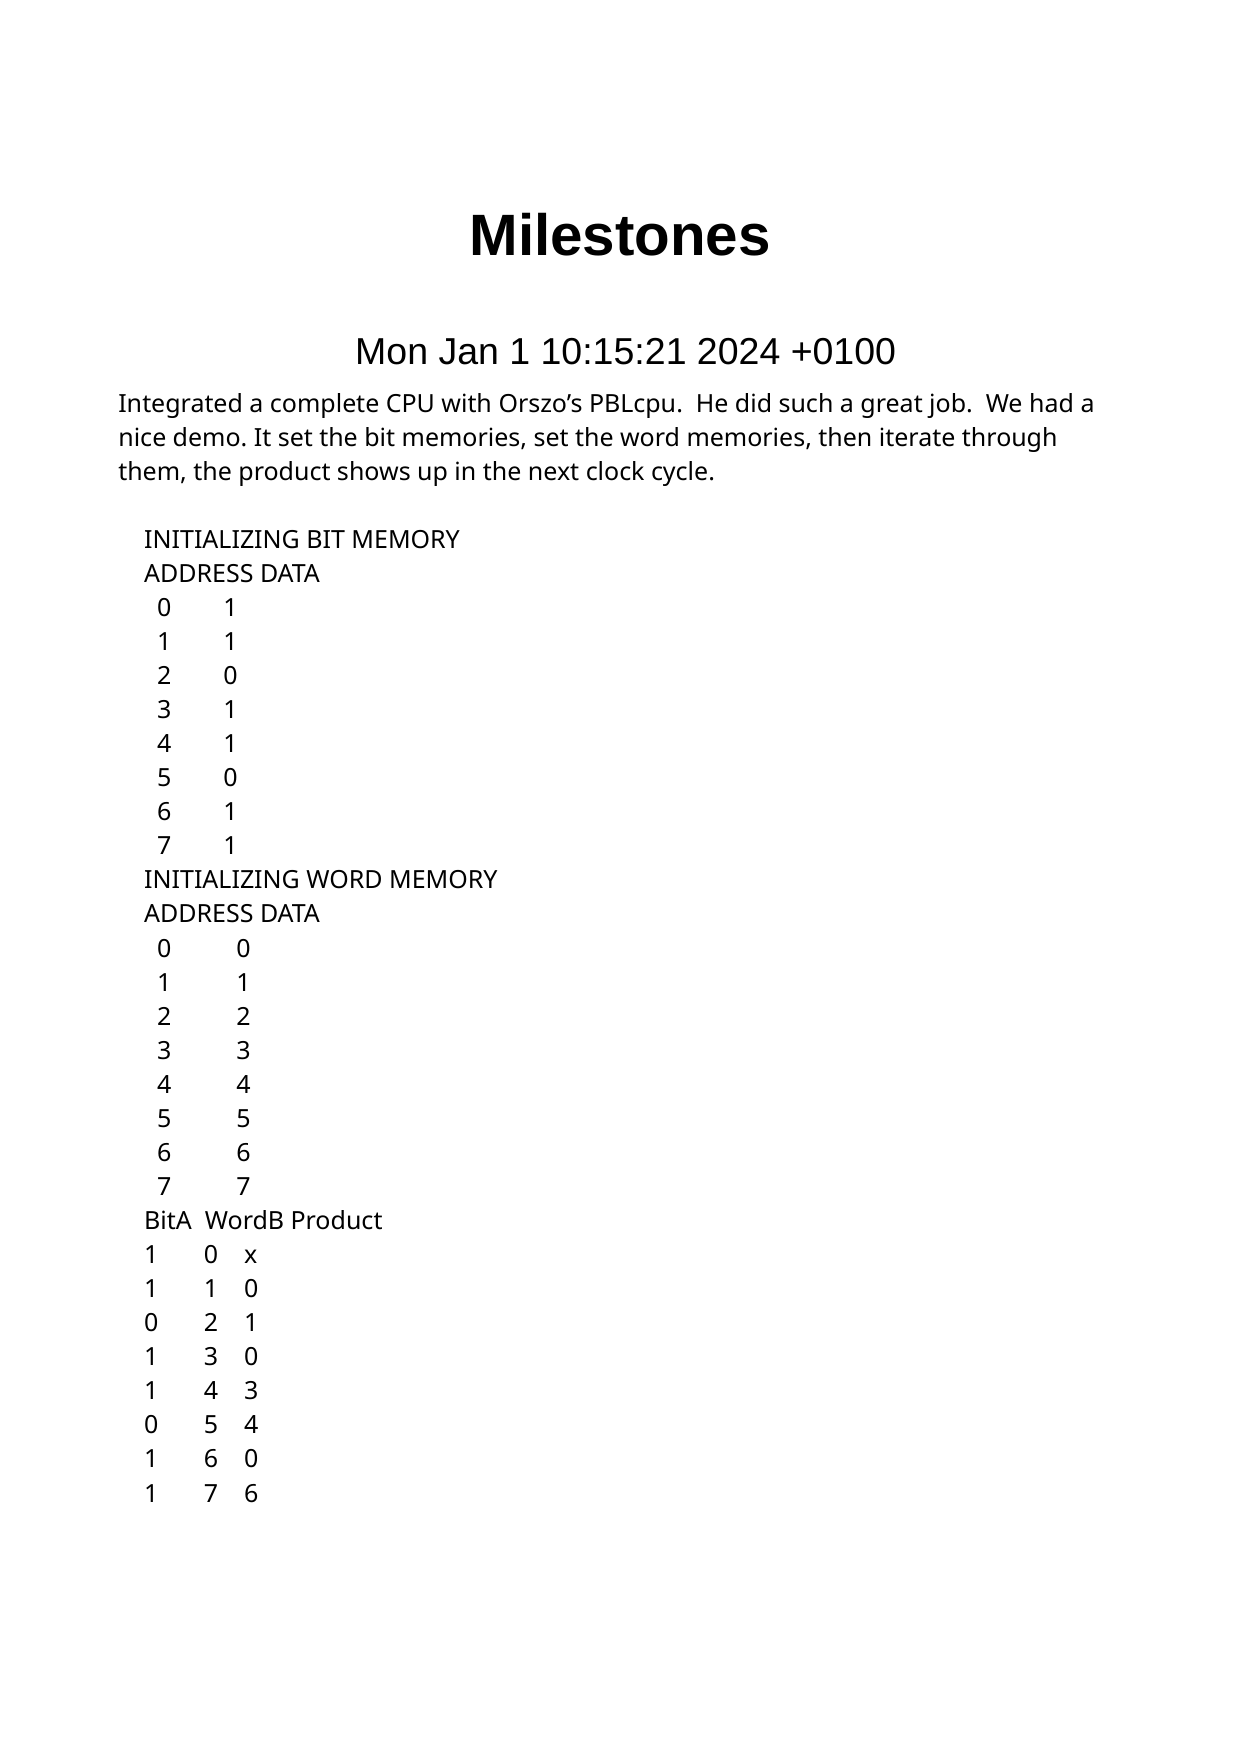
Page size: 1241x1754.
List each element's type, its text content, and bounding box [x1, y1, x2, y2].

text 1 7 6 [118, 1475, 1122, 1509]
text 1 4 3 [118, 1373, 1122, 1407]
text 0 0 [118, 930, 1122, 964]
text ADDRESS DATA [118, 896, 1122, 930]
text 5 0 [118, 760, 1122, 794]
text 3 1 [118, 692, 1122, 726]
text 3 3 [118, 1032, 1122, 1066]
text 4 1 [118, 726, 1122, 760]
text ADDRESS DATA [118, 556, 1122, 589]
text INITIALIZING BIT MEMORY [118, 521, 1122, 556]
text 1 0 x [118, 1237, 1122, 1271]
text 1 1 [118, 964, 1122, 998]
text 2 2 [118, 998, 1122, 1032]
text 0 5 4 [118, 1407, 1122, 1441]
text 4 4 [118, 1066, 1122, 1101]
text 1 6 0 [118, 1441, 1122, 1475]
text 0 1 [118, 589, 1122, 624]
text 1 1 [118, 624, 1122, 658]
text 1 1 0 [118, 1271, 1122, 1305]
text Integrated a complete CPU with Orszo’s PBLcpu. He did such a great job. We had a nice demo. It set the bit memories, set the word memories, then iterate through them, the product shows up in the next clock cycle. [118, 385, 1122, 487]
text INITIALIZING WORD MEMORY [118, 862, 1122, 896]
text 0 2 1 [118, 1305, 1122, 1339]
subtitle Mon Jan 1 10:15:21 2024 +0100 [118, 286, 1122, 373]
text BitA WordB Product [118, 1203, 1122, 1237]
text 6 6 [118, 1134, 1122, 1169]
text 7 1 [118, 828, 1122, 862]
text 6 1 [118, 794, 1122, 828]
text 7 7 [118, 1169, 1122, 1203]
title Milestones [118, 201, 1122, 268]
text 2 0 [118, 658, 1122, 692]
text 1 3 0 [118, 1339, 1122, 1373]
text 5 5 [118, 1101, 1122, 1134]
